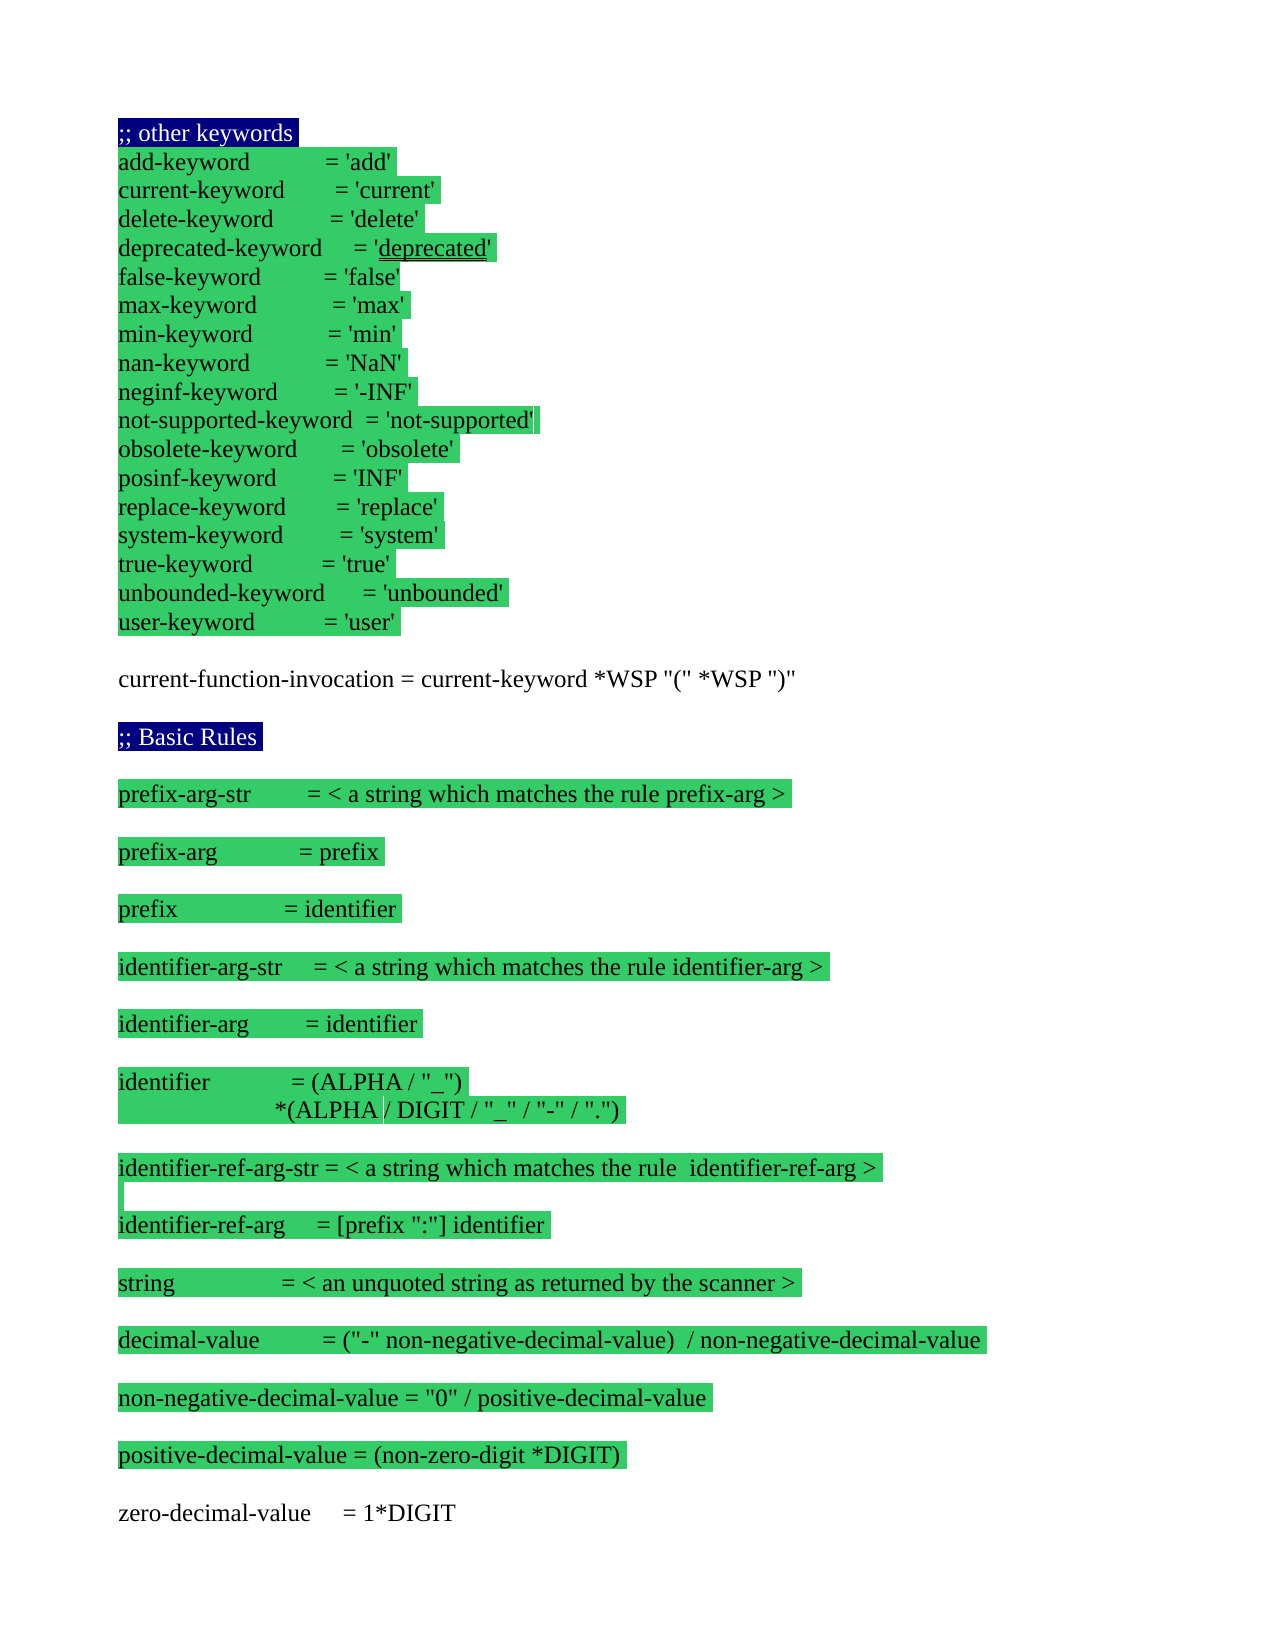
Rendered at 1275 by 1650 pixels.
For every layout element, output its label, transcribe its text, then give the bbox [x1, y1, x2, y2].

text ;; other keywords [118, 118, 1157, 147]
text add-keyword = 'add' [118, 147, 1157, 176]
text prefix-arg = prefix [118, 837, 1157, 866]
text deprecated-keyword = 'deprecated' [118, 233, 1157, 262]
text ;; Basic Rules [118, 722, 1157, 751]
text string = < an unquoted string as returned by the scanner > [118, 1268, 1157, 1297]
text unbounded-keyword = 'unbounded' [118, 578, 1157, 607]
text non-negative-decimal-value = "0" / positive-decimal-value [118, 1383, 1157, 1412]
text identifier = (ALPHA / "_") [118, 1067, 1157, 1096]
text system-keyword = 'system' [118, 521, 1157, 549]
text not-supported-keyword = 'not-supported' [118, 406, 1157, 434]
text current-function-invocation = current-keyword *WSP "(" *WSP ")" [118, 664, 1157, 693]
text decimal-value = ("-" non-negative-decimal-value) / non-negative-decimal-value [118, 1326, 1157, 1354]
text posinf-keyword = 'INF' [118, 463, 1157, 492]
text max-keyword = 'max' [118, 291, 1157, 319]
text true-keyword = 'true' [118, 549, 1157, 578]
text delete-keyword = 'delete' [118, 204, 1157, 233]
text min-keyword = 'min' [118, 319, 1157, 348]
text obsolete-keyword = 'obsolete' [118, 434, 1157, 463]
text nan-keyword = 'NaN' [118, 348, 1157, 377]
text identifier-arg-str = < a string which matches the rule identifier-arg > [118, 952, 1157, 981]
text identifier-ref-arg-str = < a string which matches the rule identifier-ref-arg > [118, 1153, 1157, 1182]
text identifier-arg = identifier [118, 1009, 1157, 1038]
text current-keyword = 'current' [118, 176, 1157, 204]
text identifier-ref-arg = [prefix ":"] identifier [118, 1211, 1157, 1239]
text user-keyword = 'user' [118, 607, 1157, 636]
text prefix = identifier [118, 894, 1157, 923]
text neginf-keyword = '-INF' [118, 377, 1157, 406]
text positive-decimal-value = (non-zero-digit *DIGIT) [118, 1441, 1157, 1469]
text replace-keyword = 'replace' [118, 492, 1157, 521]
text false-keyword = 'false' [118, 262, 1157, 291]
text zero-decimal-value = 1*DIGIT [118, 1498, 1157, 1527]
text *(ALPHA / DIGIT / "_" / "-" / ".") [118, 1096, 1157, 1124]
text prefix-arg-str = < a string which matches the rule prefix-arg > [118, 779, 1157, 808]
